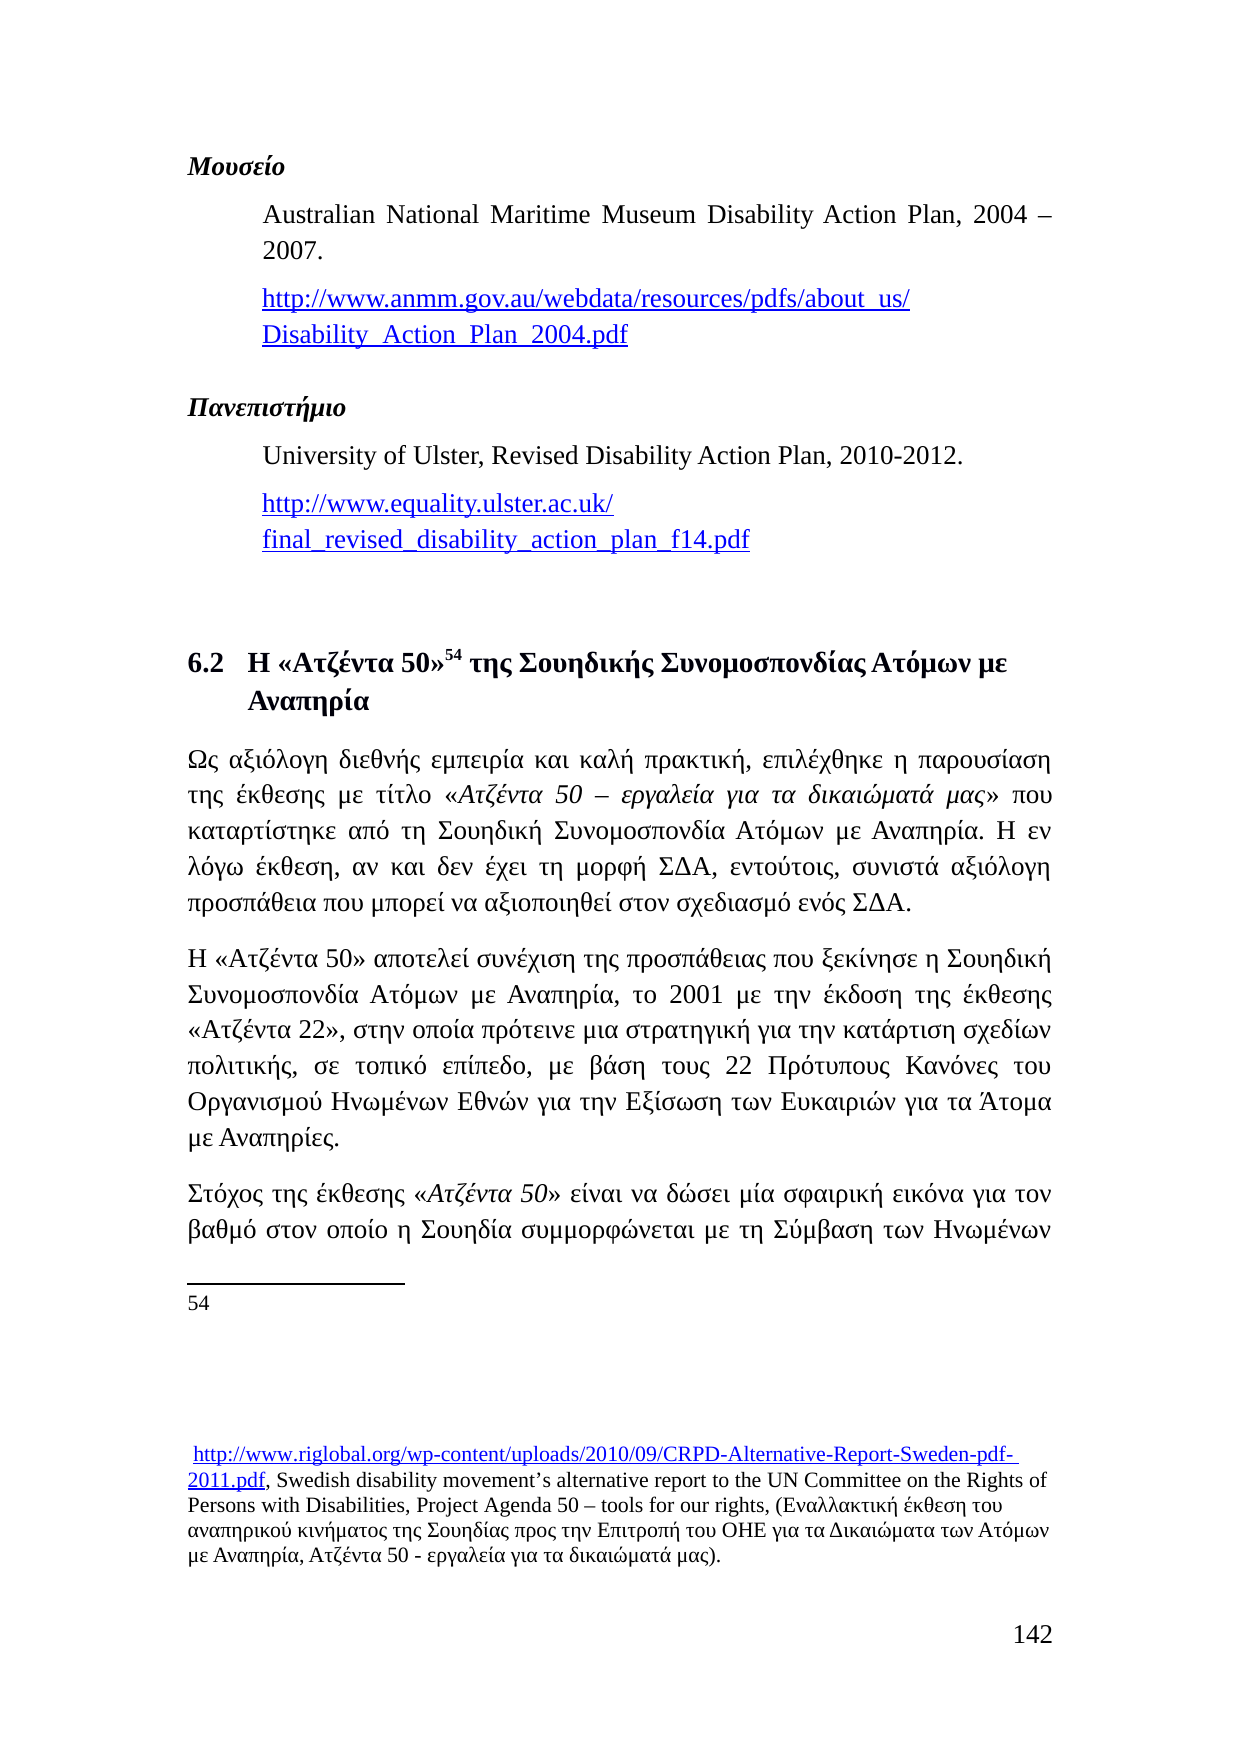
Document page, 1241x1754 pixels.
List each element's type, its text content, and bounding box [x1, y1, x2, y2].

text Η «Ατζέντα 50» αποτελεί συνέχιση της προσπάθειας που ξεκίνησε η Σουηδική Συνομοσπονδία Ατόμων με Αναπηρία, το 2001 με την έκδοση της έκθεσης «Ατζέντα 22», στην οποία πρότεινε μια στρατηγική για την κατάρτιση σχεδίων πολιτικής, σε τοπικό επίπεδο, με βάση τους 22 Πρότυπους Κανόνες του Οργανισμού Ηνωμένων Εθνών για την Εξίσωση των Ευκαιριών για τα Άτομα με Αναπηρίες. [187, 942, 1053, 1152]
text Australian National Maritime Museum Disability Action Plan, 2004 – 2007. [262, 198, 1053, 265]
text Στόχος της έκθεσης «Ατζέντα 50» είναι να δώσει μία σφαιρική εικόνα για τον βαθμό στον οποίο η Σουηδία συμμορφώνεται με τη Σύμβαση των Ηνωμένων [187, 1177, 1053, 1244]
text University of Ulster, Revised Disability Action Plan, 2010-2012. [262, 439, 1053, 471]
subtitle Η «Ατζέντα 50» της Σουηδικής Συνομοσπονδίας Ατόμων με Αναπηρία [187, 645, 1053, 717]
text http://www.equality.ulster.ac.uk/final_revised_disability_action_plan_f14.pdf [262, 488, 1053, 554]
text Μουσείο [187, 150, 1053, 181]
text Ως αξιόλογη διεθνής εμπειρία και καλή πρακτική, επιλέχθηκε η παρουσίαση της έκθεσης με τίτλο «Ατζέντα 50 – εργαλεία για τα δικαιώματά μας» που καταρτίστηκε από τη Σουηδική Συνομοσπονδία Ατόμων με Αναπηρία. Η εν λόγω έκθεση, αν και δεν έχει τη μορφή ΣΔΑ, εντούτοις, συνιστά αξιόλογη προσπάθεια που μπορεί να αξιοποιηθεί στον σχεδιασμό ενός ΣΔΑ. [187, 743, 1053, 917]
text http://www.riglobal.org/wp-content/uploads/2010/09/CRPD-Alternative-Report-Sweden-pdf- 2011.pdf, Swedish disability movement’s alternative report to the UN Committee on the Rights of Persons with Disabilities, Project Agenda 50 – tools for our rights, (Εναλλακτική έκθεση του αναπηρικού κινήματος της Σουηδίας προς την Επιτροπή του ΟΗΕ για τα Δικαιώματα των Ατόμων με Αναπηρία, Ατζέντα 50 - εργαλεία για τα δικαιώματά μας). [187, 1290, 1053, 1567]
text http://www.anmm.gov.au/webdata/resources/pdfs/about_us/Disability_Action_Plan_2004.pdf [262, 282, 1053, 349]
text Πανεπιστήμιο [187, 391, 1053, 422]
